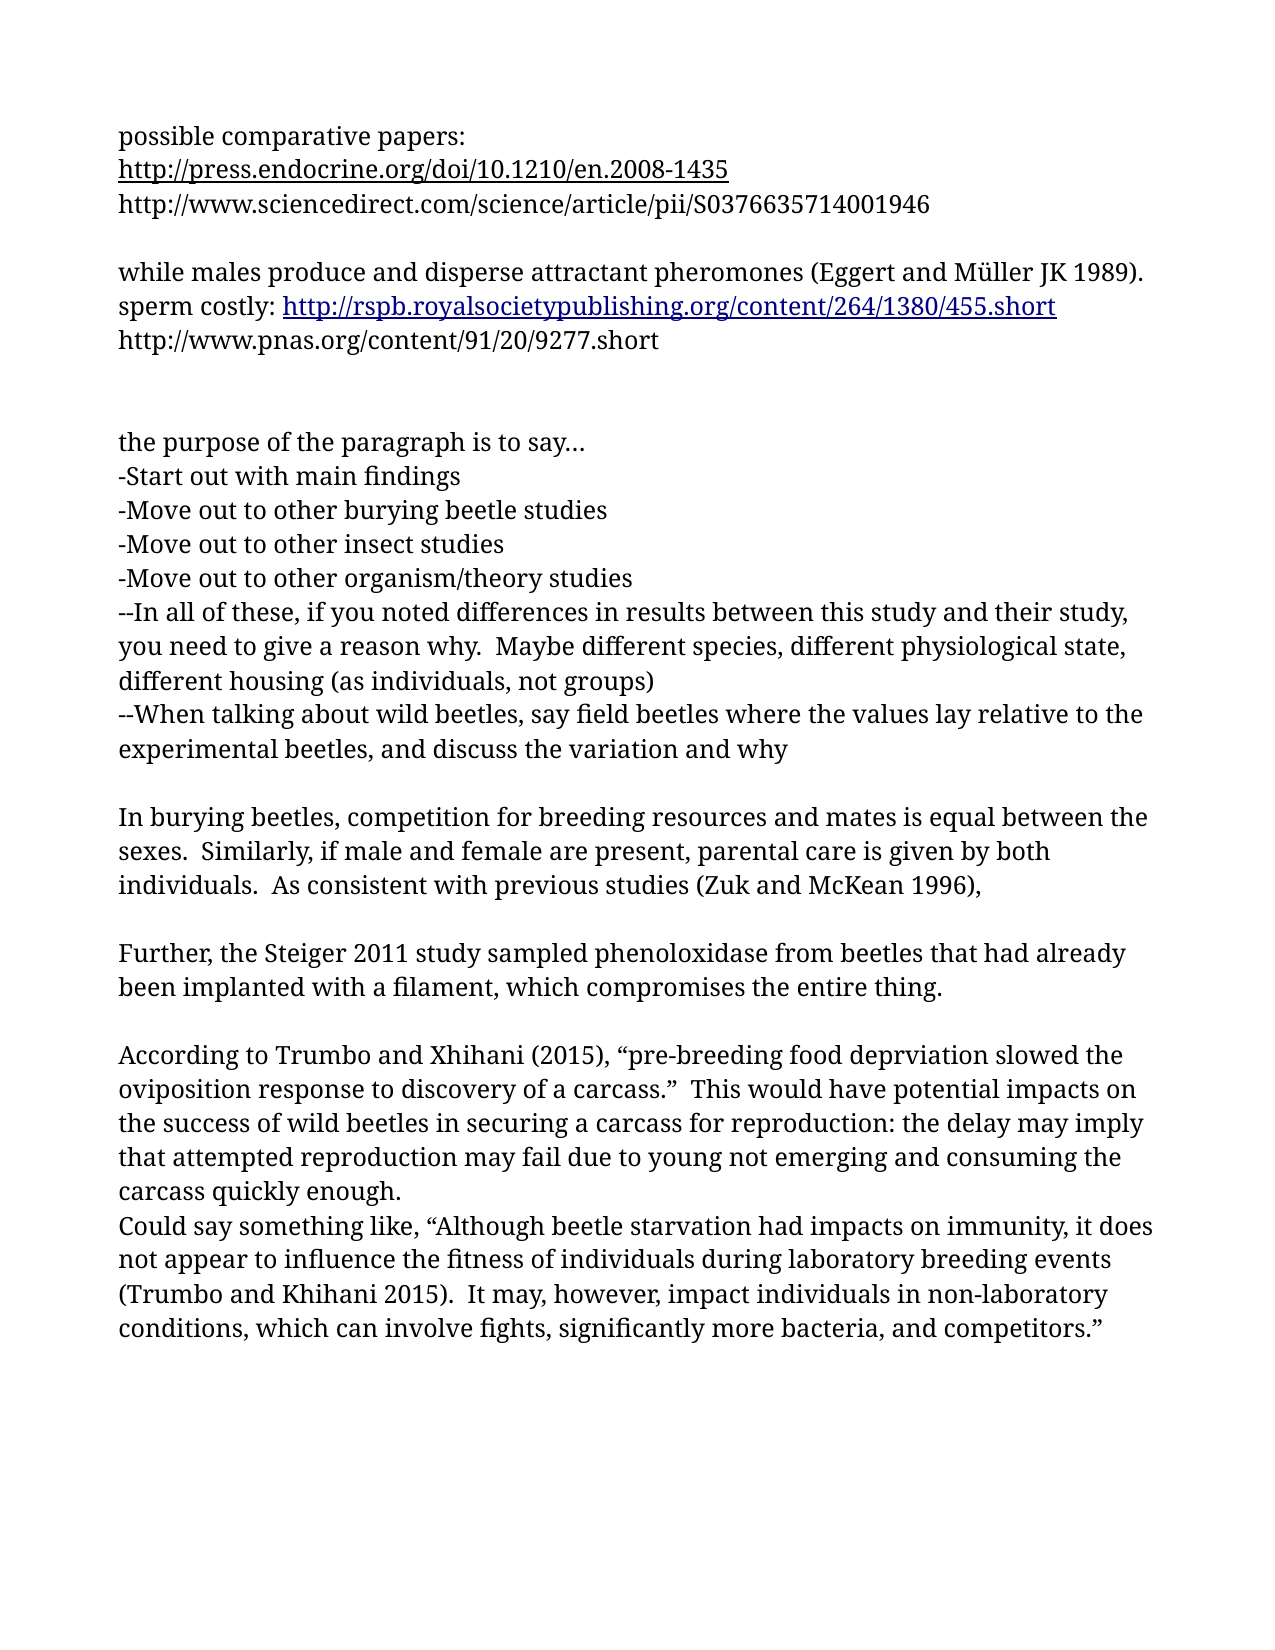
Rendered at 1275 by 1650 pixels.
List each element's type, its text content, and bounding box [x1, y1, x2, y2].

text sperm costly: http://rspb.royalsocietypublishing.org/content/264/1380/455.short [118, 288, 1157, 322]
text possible comparative papers: [118, 118, 1157, 152]
text Could say something like, “Although beetle starvation had impacts on immunity, it does not appear to influence the fitness of individuals during laboratory breeding events (Trumbo and Khihani 2015). It may, however, impact individuals in non-laboratory conditions, which can involve fights, significantly more bacteria, and competitors.” [118, 1208, 1157, 1344]
text http://press.endocrine.org/doi/10.1210/en.2008-1435 [118, 152, 1157, 186]
text -Move out to other insect studies [118, 527, 1157, 561]
text Further, the Steiger 2011 study sampled phenoloxidase from beetles that had already been implanted with a filament, which compromises the entire thing. [118, 936, 1157, 1004]
text while males produce and disperse attractant pheromones (Eggert and Müller JK 1989). [118, 254, 1157, 288]
text -Start out with main findings [118, 459, 1157, 493]
text -Move out to other organism/theory studies [118, 561, 1157, 595]
text the purpose of the paragraph is to say… [118, 425, 1157, 459]
text --In all of these, if you noted differences in results between this study and their study, you need to give a reason why. Maybe different species, different physiological state, different housing (as individuals, not groups) [118, 595, 1157, 697]
text According to Trumbo and Xhihani (2015), “pre-breeding food deprviation slowed the oviposition response to discovery of a carcass.” This would have potential impacts on the success of wild beetles in securing a carcass for reproduction: the delay may imply that attempted reproduction may fail due to young not emerging and consuming the carcass quickly enough. [118, 1038, 1157, 1208]
text -Move out to other burying beetle studies [118, 493, 1157, 527]
text --When talking about wild beetles, say field beetles where the values lay relative to the experimental beetles, and discuss the variation and why [118, 697, 1157, 765]
text http://www.pnas.org/content/91/20/9277.short [118, 322, 1157, 357]
text In burying beetles, competition for breeding resources and mates is equal between the sexes. Similarly, if male and female are present, parental care is given by both individuals. As consistent with previous studies (Zuk and McKean 1996), [118, 799, 1157, 902]
text http://www.sciencedirect.com/science/article/pii/S0376635714001946 [118, 186, 1157, 220]
